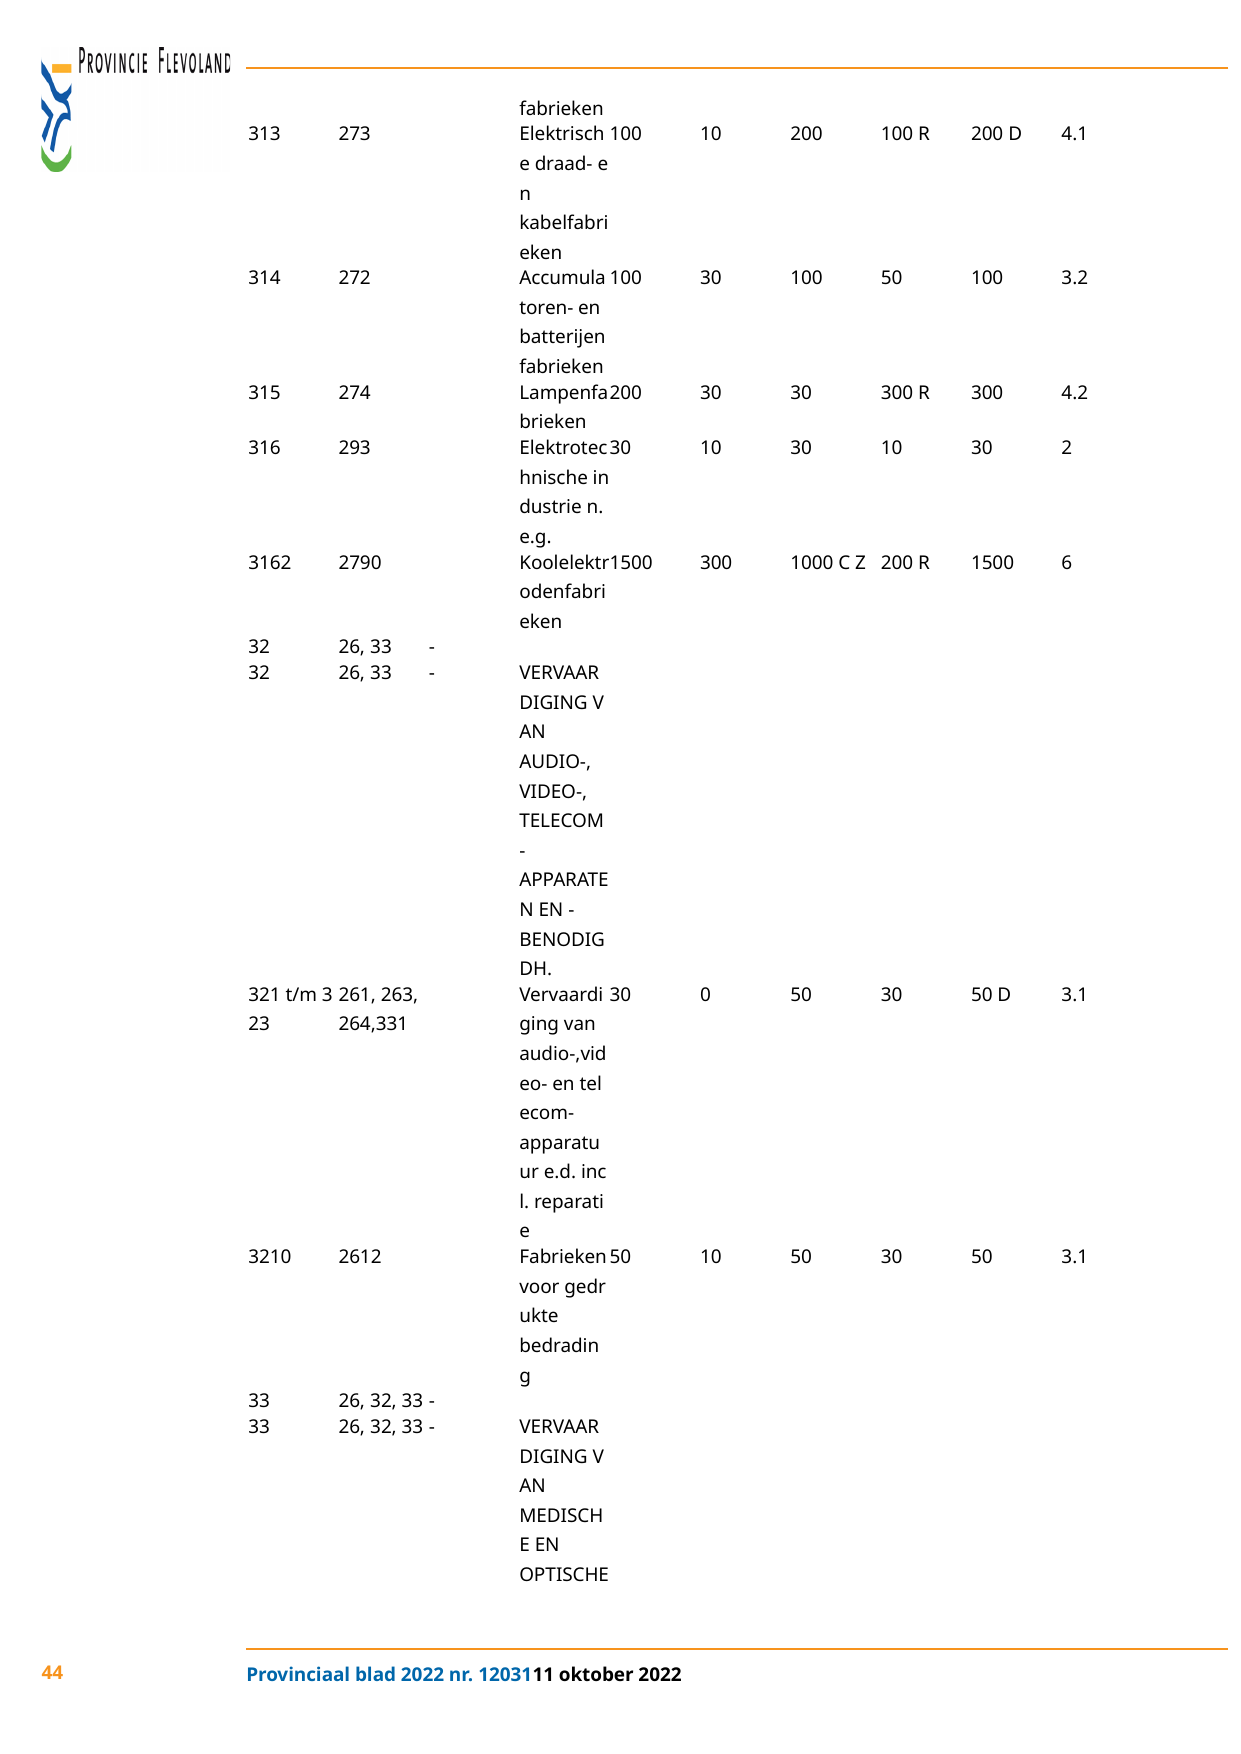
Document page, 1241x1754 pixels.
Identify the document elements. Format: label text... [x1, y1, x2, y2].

table_cell 100 [609, 121, 700, 264]
table_cell Lampenfabrieken [519, 379, 609, 434]
table_cell 10 [700, 434, 790, 549]
table_cell 30 [700, 379, 790, 434]
table_cell [429, 981, 519, 1243]
table_cell 26, 32, 33 [338, 1388, 429, 1413]
table_cell 10 [700, 121, 790, 264]
table_cell 30 [700, 265, 790, 379]
table_cell 30 [881, 1244, 971, 1387]
table_cell [429, 434, 519, 549]
table_cell 3162 [248, 549, 338, 634]
table_cell [519, 1388, 609, 1413]
table_cell 50 D [971, 981, 1061, 1243]
table_cell 30 [790, 379, 881, 434]
table_cell 273 [338, 121, 429, 264]
table_cell 6 [1061, 549, 1152, 634]
table_cell [609, 1388, 700, 1413]
table_cell 2790 [338, 549, 429, 634]
table_cell [881, 1388, 971, 1413]
table_cell Accumulatoren- en batterijenfabrieken [519, 265, 609, 379]
table_cell [790, 95, 881, 121]
table_cell - [429, 1388, 519, 1413]
table_cell 300 [700, 549, 790, 634]
table_cell 32 [248, 660, 338, 981]
table_cell [609, 660, 700, 981]
table_cell [700, 1388, 790, 1413]
table_cell 33 [248, 1413, 338, 1587]
table_cell [609, 95, 700, 121]
table_cell 100 [609, 265, 700, 379]
table_cell [429, 265, 519, 379]
table_cell 315 [248, 379, 338, 434]
table_cell 2 [1061, 434, 1152, 549]
table_cell [338, 95, 429, 121]
table_cell 30 [609, 981, 700, 1243]
table_cell [971, 660, 1061, 981]
table_cell 30 [881, 981, 971, 1243]
table_cell [1061, 634, 1152, 659]
table_cell 3.2 [1061, 265, 1152, 379]
table_cell [881, 660, 971, 981]
table_cell 4.2 [1061, 379, 1152, 434]
table_cell 100 [790, 265, 881, 379]
table_cell [248, 95, 338, 121]
table_cell 3.1 [1061, 981, 1152, 1243]
table_cell 200 R [881, 549, 971, 634]
table_cell [700, 634, 790, 659]
table_cell 321 t/m 323 [248, 981, 338, 1243]
table_cell 50 [790, 1244, 881, 1387]
table_cell Fabrieken voor gedrukte bedrading [519, 1244, 609, 1387]
table_cell 274 [338, 379, 429, 434]
table_cell 50 [790, 981, 881, 1243]
table_cell 4.1 [1061, 121, 1152, 264]
table_cell 261, 263, 264,331 [338, 981, 429, 1243]
table_cell 313 [248, 121, 338, 264]
table_cell 1000 C Z [790, 549, 881, 634]
table_cell 2612 [338, 1244, 429, 1387]
table_cell Vervaardiging van audio-,video- en telecom-apparatuur e.d. incl. reparatie [519, 981, 609, 1243]
table_cell [790, 1388, 881, 1413]
table_cell 30 [971, 434, 1061, 549]
table_cell [790, 1413, 881, 1587]
table_cell - [429, 660, 519, 981]
table_cell 50 [881, 265, 971, 379]
table_cell - [429, 1413, 519, 1587]
table_cell [790, 660, 881, 981]
table_cell 300 [971, 379, 1061, 434]
table_cell 293 [338, 434, 429, 549]
table_cell 200 [609, 379, 700, 434]
table_cell [429, 549, 519, 634]
table_cell [1061, 660, 1152, 981]
table_cell [1061, 1388, 1152, 1413]
table_cell VERVAARDIGING VAN MEDISCHE EN OPTISCHE [519, 1413, 609, 1587]
table_cell 30 [790, 434, 881, 549]
table_cell [881, 95, 971, 121]
table_cell [429, 95, 519, 121]
picture [41, 47, 231, 172]
table_cell [429, 379, 519, 434]
table_cell 30 [609, 434, 700, 549]
table_cell [700, 660, 790, 981]
table_cell 1500 [609, 549, 700, 634]
table_cell 0 [700, 981, 790, 1243]
table_cell 32 [248, 634, 338, 659]
table_cell 50 [609, 1244, 700, 1387]
table_cell [881, 1413, 971, 1587]
table_cell 272 [338, 265, 429, 379]
table_cell 316 [248, 434, 338, 549]
table_cell [1061, 95, 1152, 121]
table_cell 100 R [881, 121, 971, 264]
table_cell 3.1 [1061, 1244, 1152, 1387]
table_cell [971, 95, 1061, 121]
table_cell 26, 33 [338, 634, 429, 659]
table_cell [790, 634, 881, 659]
table_cell VERVAARDIGING VAN AUDIO-, VIDEO-, TELECOM-APPARATEN EN -BENODIGDH. [519, 660, 609, 981]
table_cell 33 [248, 1388, 338, 1413]
table_cell 3210 [248, 1244, 338, 1387]
table_cell [971, 634, 1061, 659]
table_cell 100 [971, 265, 1061, 379]
table_cell [971, 1388, 1061, 1413]
table_cell [700, 1413, 790, 1587]
table_cell Elektrotechnische industrie n.e.g. [519, 434, 609, 549]
table_cell [700, 95, 790, 121]
table_cell 10 [700, 1244, 790, 1387]
table_cell fabrieken [519, 95, 609, 121]
table_cell [971, 1413, 1061, 1587]
table_cell - [429, 634, 519, 659]
table_cell [519, 634, 609, 659]
table_cell 26, 32, 33 [338, 1413, 429, 1587]
table_cell 50 [971, 1244, 1061, 1387]
table_cell Koolelektrodenfabrieken [519, 549, 609, 634]
table_cell [609, 1413, 700, 1587]
table_cell 200 D [971, 121, 1061, 264]
table_cell [609, 634, 700, 659]
table_cell 314 [248, 265, 338, 379]
table_cell [429, 1244, 519, 1387]
table_cell 200 [790, 121, 881, 264]
table_cell 10 [881, 434, 971, 549]
table_cell 300 R [881, 379, 971, 434]
table_cell [881, 634, 971, 659]
table_cell 1500 [971, 549, 1061, 634]
table_cell 26, 33 [338, 660, 429, 981]
table_cell Elektrische draad- en kabelfabrieken [519, 121, 609, 264]
table_cell [1061, 1413, 1152, 1587]
table_cell [429, 121, 519, 264]
